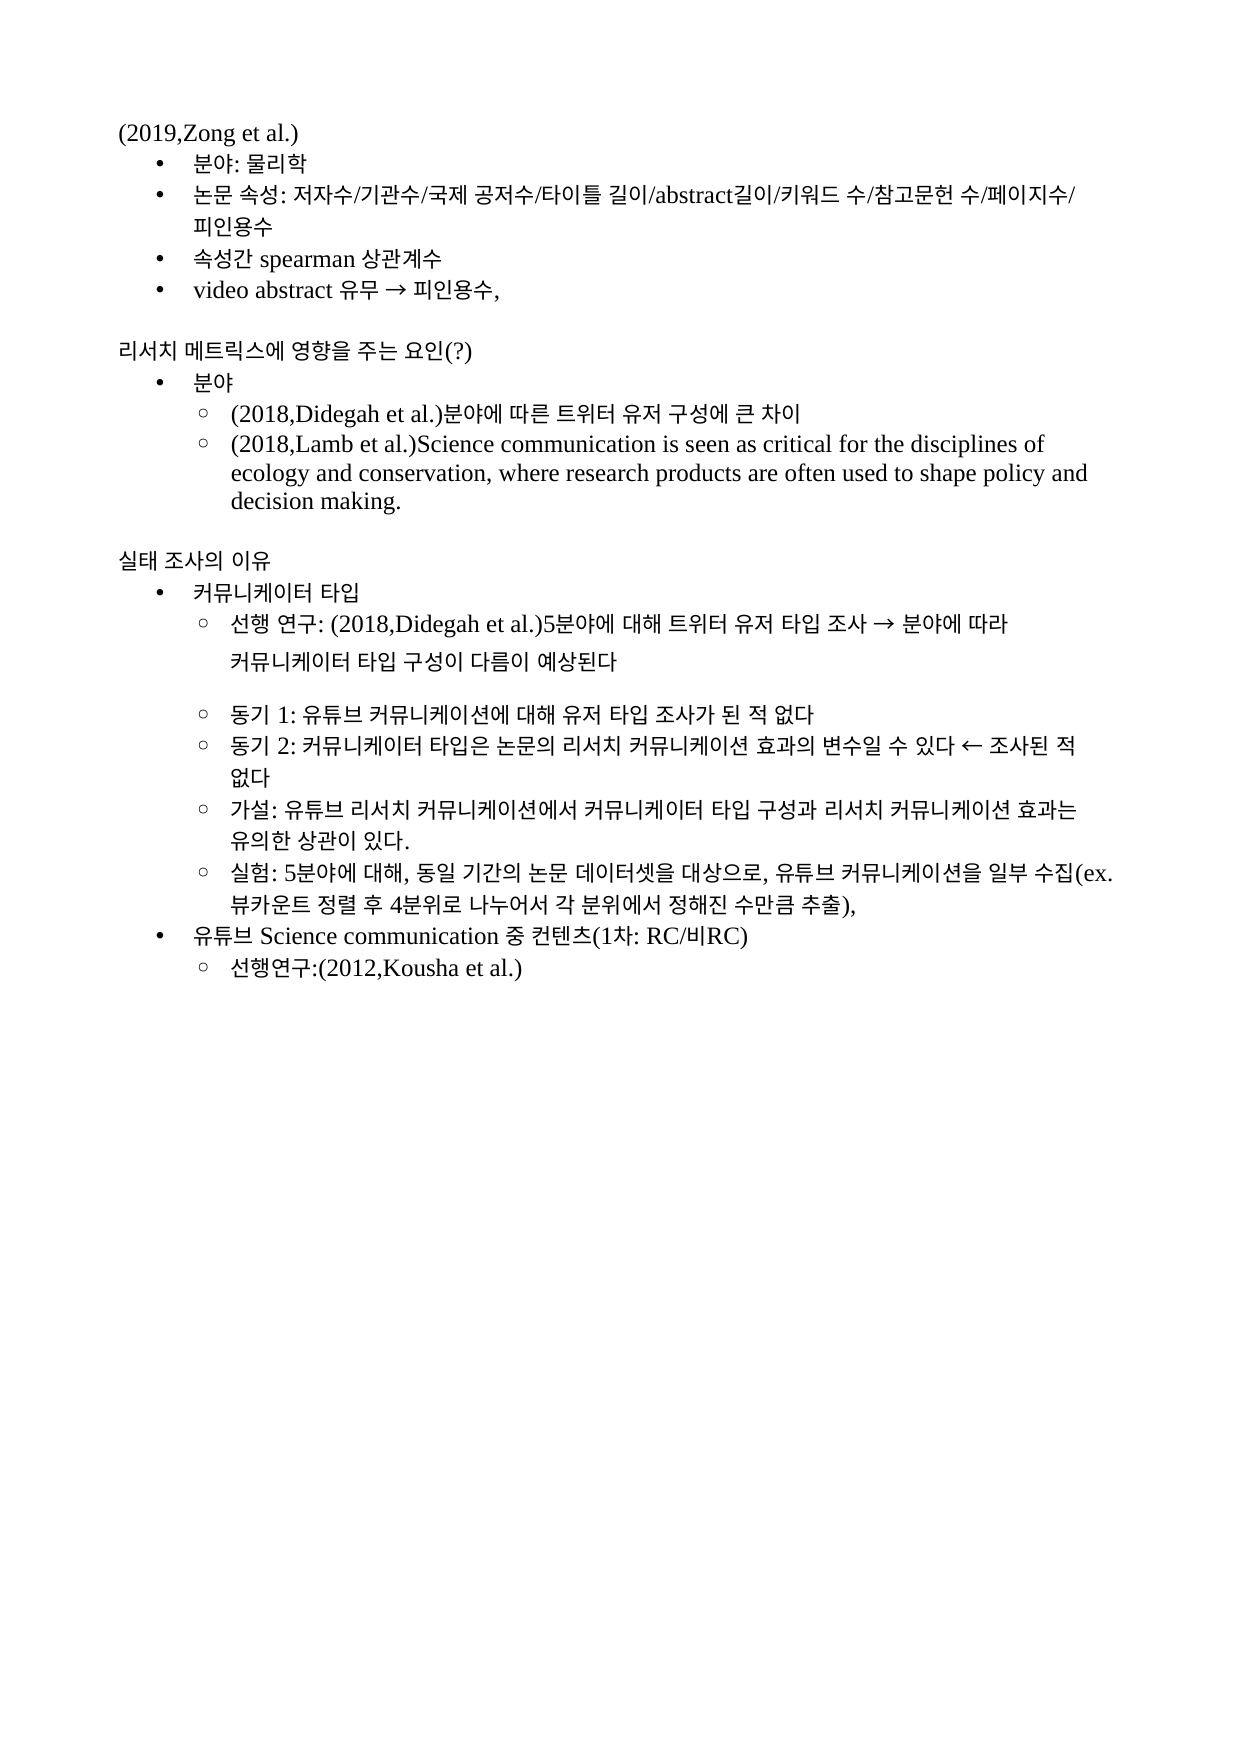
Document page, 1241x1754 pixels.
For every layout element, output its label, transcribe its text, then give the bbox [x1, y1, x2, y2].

list (2018,Didegah et al.)분야에 따른 트위터 유저 구성에 큰 차이 [193, 397, 1122, 429]
list 실험: 5분야에 대해, 동일 기간의 논문 데이터셋을 대상으로, 유튜브 커뮤니케이션을 일부 수집(ex.뷰카운트 정렬 후 4분위로 나누어서 각 분위에서 정해진 수만큼 추출), [193, 856, 1122, 919]
list 유튜브 Science communication 중 컨텐츠(1차: RC/비RC) [156, 919, 1122, 951]
list 커뮤니케이터 타입 [156, 576, 1122, 607]
list 분야 [156, 366, 1122, 397]
text 리서치 메트릭스에 영향을 주는 요인(?) [118, 334, 1122, 366]
list 논문 속성: 저자수/기관수/국제 공저수/타이틀 길이/abstract길이/키워드 수/참고문헌 수/페이지수/피인용수 [156, 178, 1122, 242]
text (2019,Zong et al.) [118, 118, 1122, 147]
text 실태 조사의 이유 [118, 544, 1122, 576]
list (2018,Lamb et al.)Science communication is seen as critical for the disciplines of ecology and conservation, where research products are often used to shape policy and decision making. [193, 429, 1122, 515]
list 가설: 유튜브 리서치 커뮤니케이션에서 커뮤니케이터 타입 구성과 리서치 커뮤니케이션 효과는 유의한 상관이 있다. [193, 793, 1122, 856]
list 선행연구:(2012,Kousha et al.) [193, 951, 1122, 983]
list 선행 연구: (2018,Didegah et al.)5분야에 대해 트위터 유저 타입 조사 → 분야에 따라 커뮤니케이터 타입 구성이 다름이 예상된다 [193, 607, 1122, 677]
list video abstract 유무 → 피인용수, [156, 273, 1122, 305]
list 속성간 spearman 상관계수 [156, 242, 1122, 273]
list 동기 2: 커뮤니케이터 타입은 논문의 리서치 커뮤니케이션 효과의 변수일 수 있다 ← 조사된 적 없다 [193, 729, 1122, 793]
list 동기 1: 유튜브 커뮤니케이션에 대해 유저 타입 조사가 된 적 없다 [193, 698, 1122, 729]
list 분야: 물리학 [156, 147, 1122, 178]
